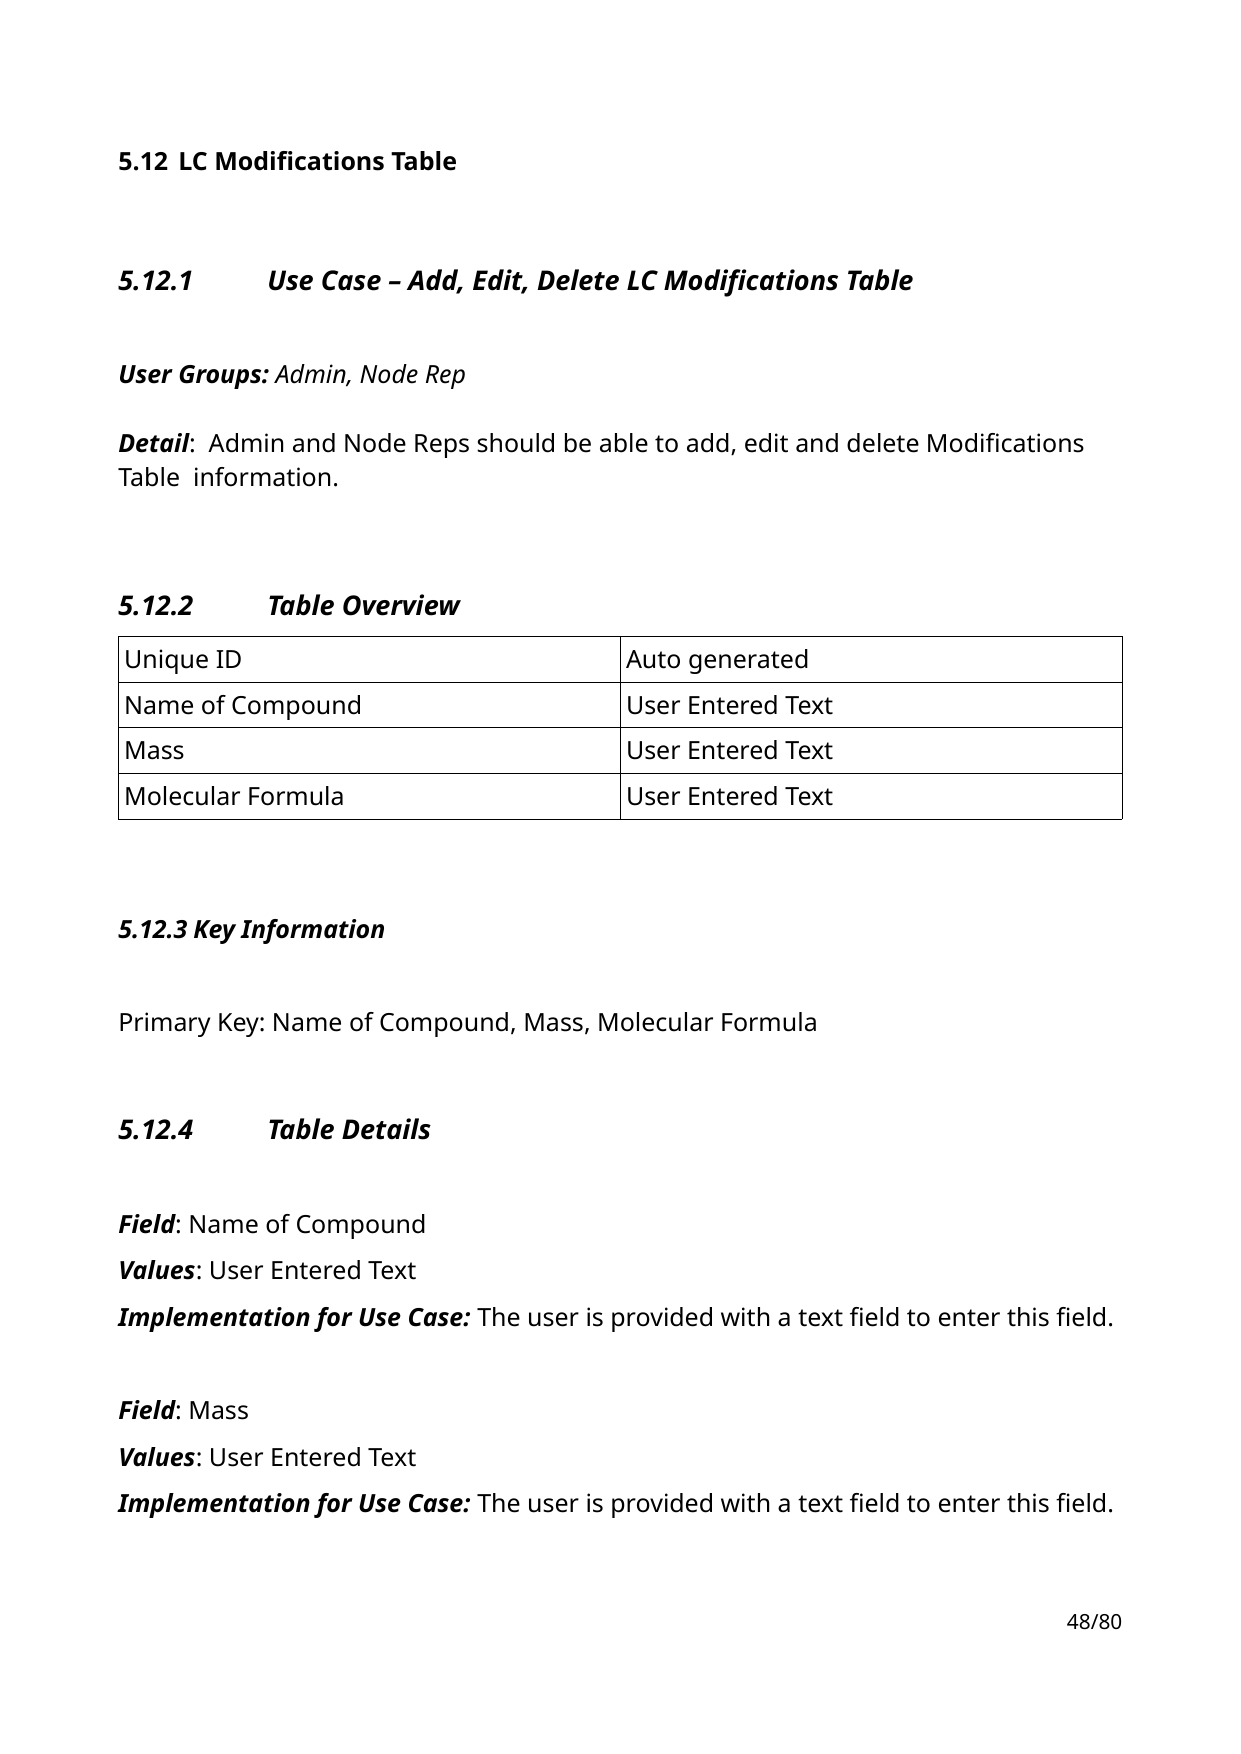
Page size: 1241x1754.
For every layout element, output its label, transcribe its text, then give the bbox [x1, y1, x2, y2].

text User Groups: Admin, Node Rep [118, 357, 1122, 391]
table_cell User Entered Text [621, 728, 1122, 773]
text Values: User Entered Text [118, 1439, 1122, 1473]
text Values: User Entered Text [118, 1253, 1122, 1287]
table_header Unique ID [119, 637, 620, 682]
text Implementation for Use Case: The user is provided with a text field to enter this field. [118, 1486, 1122, 1520]
text Detail: Admin and Node Reps should be able to add, edit and delete Modifications Table information. [118, 425, 1122, 493]
table_cell Name of Compound [119, 683, 620, 727]
table_cell Molecular Formula [119, 774, 620, 818]
text Field: Mass [118, 1393, 1122, 1427]
table_cell Mass [119, 728, 620, 773]
text Field: Name of Compound [118, 1206, 1122, 1240]
text Implementation for Use Case: The user is provided with a text field to enter this field. [118, 1299, 1122, 1333]
subtitle Table Overview [118, 587, 1122, 623]
subtitle Use Case – Add, Edit, Delete LC Modifications Table [118, 261, 1122, 298]
table_header Auto generated [621, 637, 1122, 682]
subtitle LC Modifications Table [118, 143, 1122, 177]
table_cell User Entered Text [621, 774, 1122, 818]
subtitle Table Details [118, 1110, 1122, 1147]
subtitle Key Information [118, 912, 1122, 946]
table_cell User Entered Text [621, 683, 1122, 727]
text Primary Key: Name of Compound, Mass, Molecular Formula [118, 1005, 1122, 1039]
